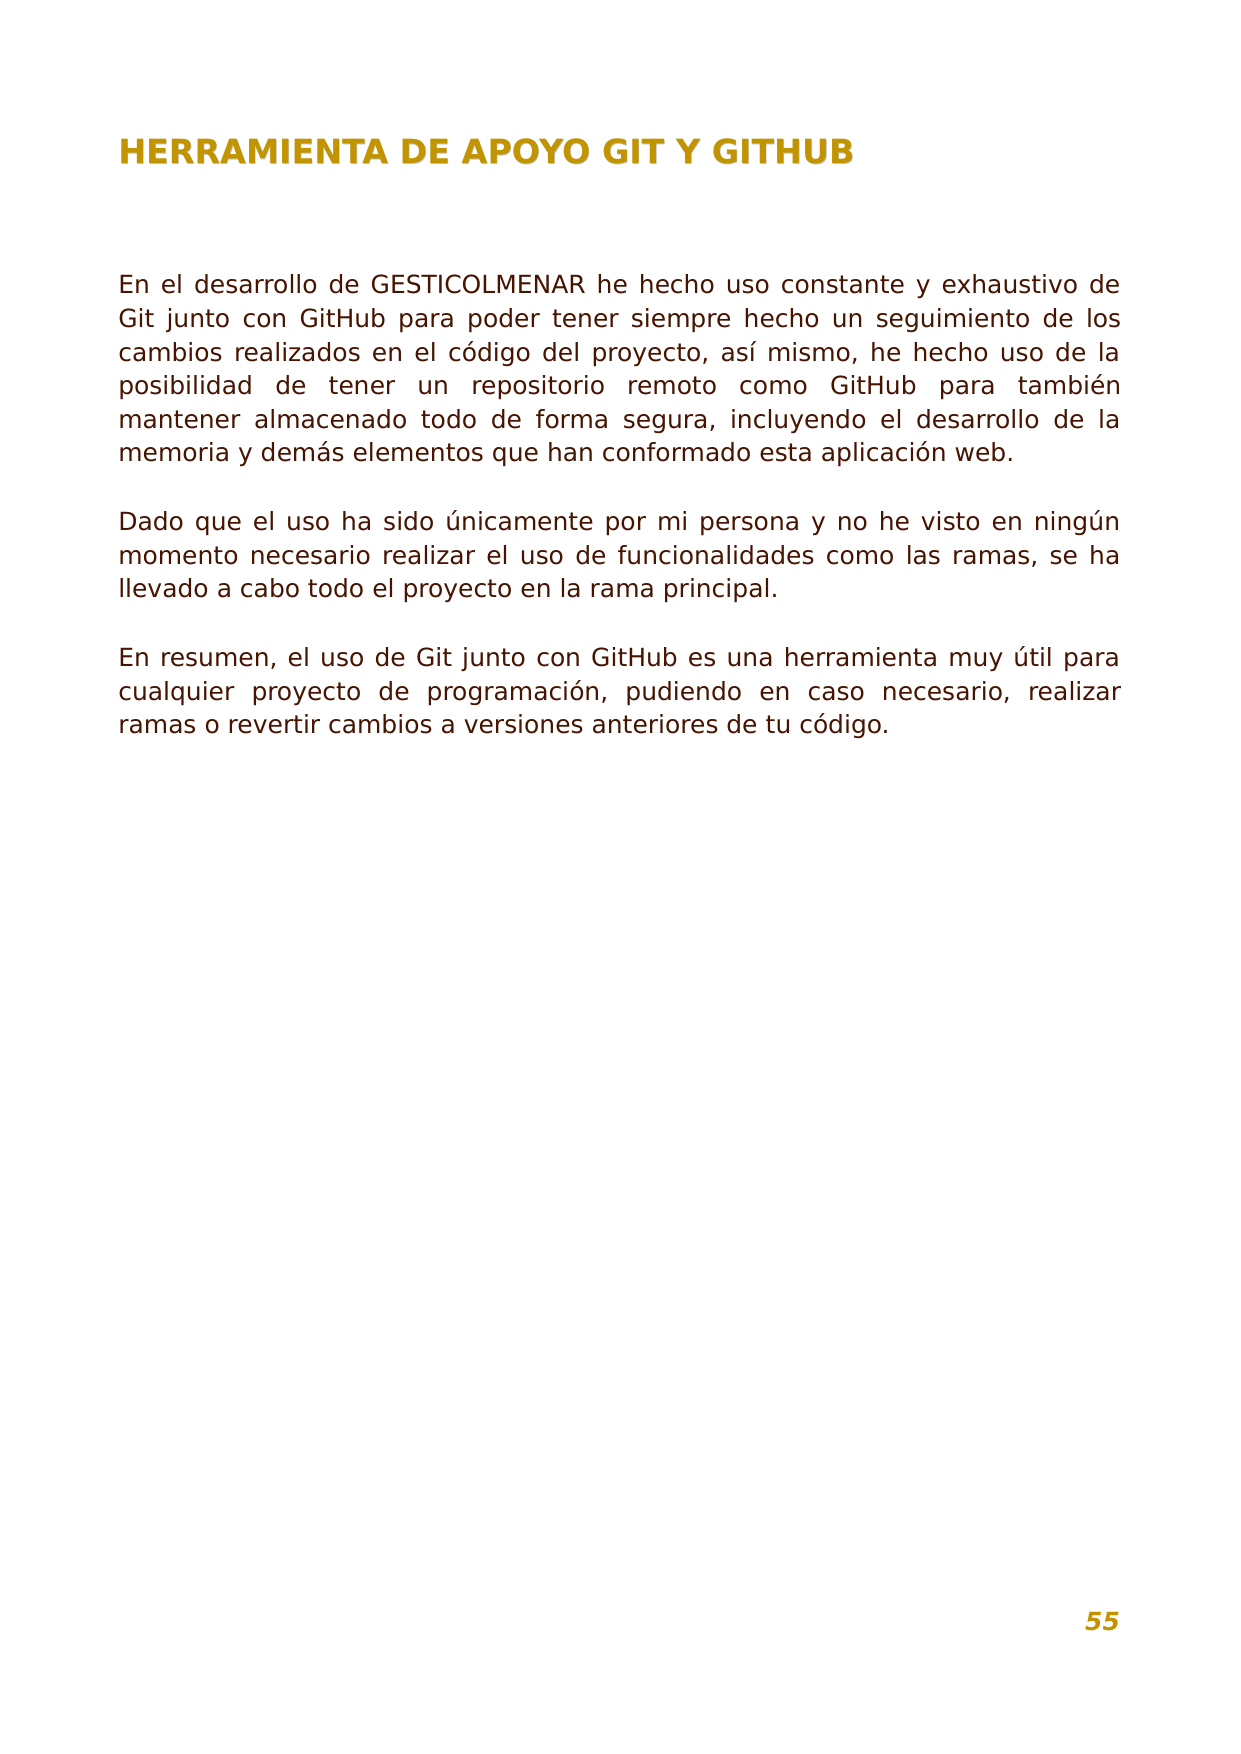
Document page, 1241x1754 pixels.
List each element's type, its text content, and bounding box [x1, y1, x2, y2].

text En resumen, el uso de Git junto con GitHub es una herramienta muy útil para cualquier proyecto de programación, pudiendo en caso necesario, realizar ramas o revertir cambios a versiones anteriores de tu código. [118, 643, 1122, 740]
text Dado que el uso ha sido únicamente por mi persona y no he visto en ningún momento necesario realizar el uso de funcionalidades como las ramas, se ha llevado a cabo todo el proyecto en la rama principal. [118, 507, 1122, 604]
text En el desarrollo de GESTICOLMENAR he hecho uso constante y exhaustivo de Git junto con GitHub para poder tener siempre hecho un seguimiento de los cambios realizados en el código del proyecto, así mismo, he hecho uso de la posibilidad de tener un repositorio remoto como GitHub para también mantener almacenado todo de forma segura, incluyendo el desarrollo de la memoria y demás elementos que han conformado esta aplicación web. [118, 271, 1122, 468]
subtitle Herramienta de apoyo Git y GitHub [118, 133, 1122, 172]
